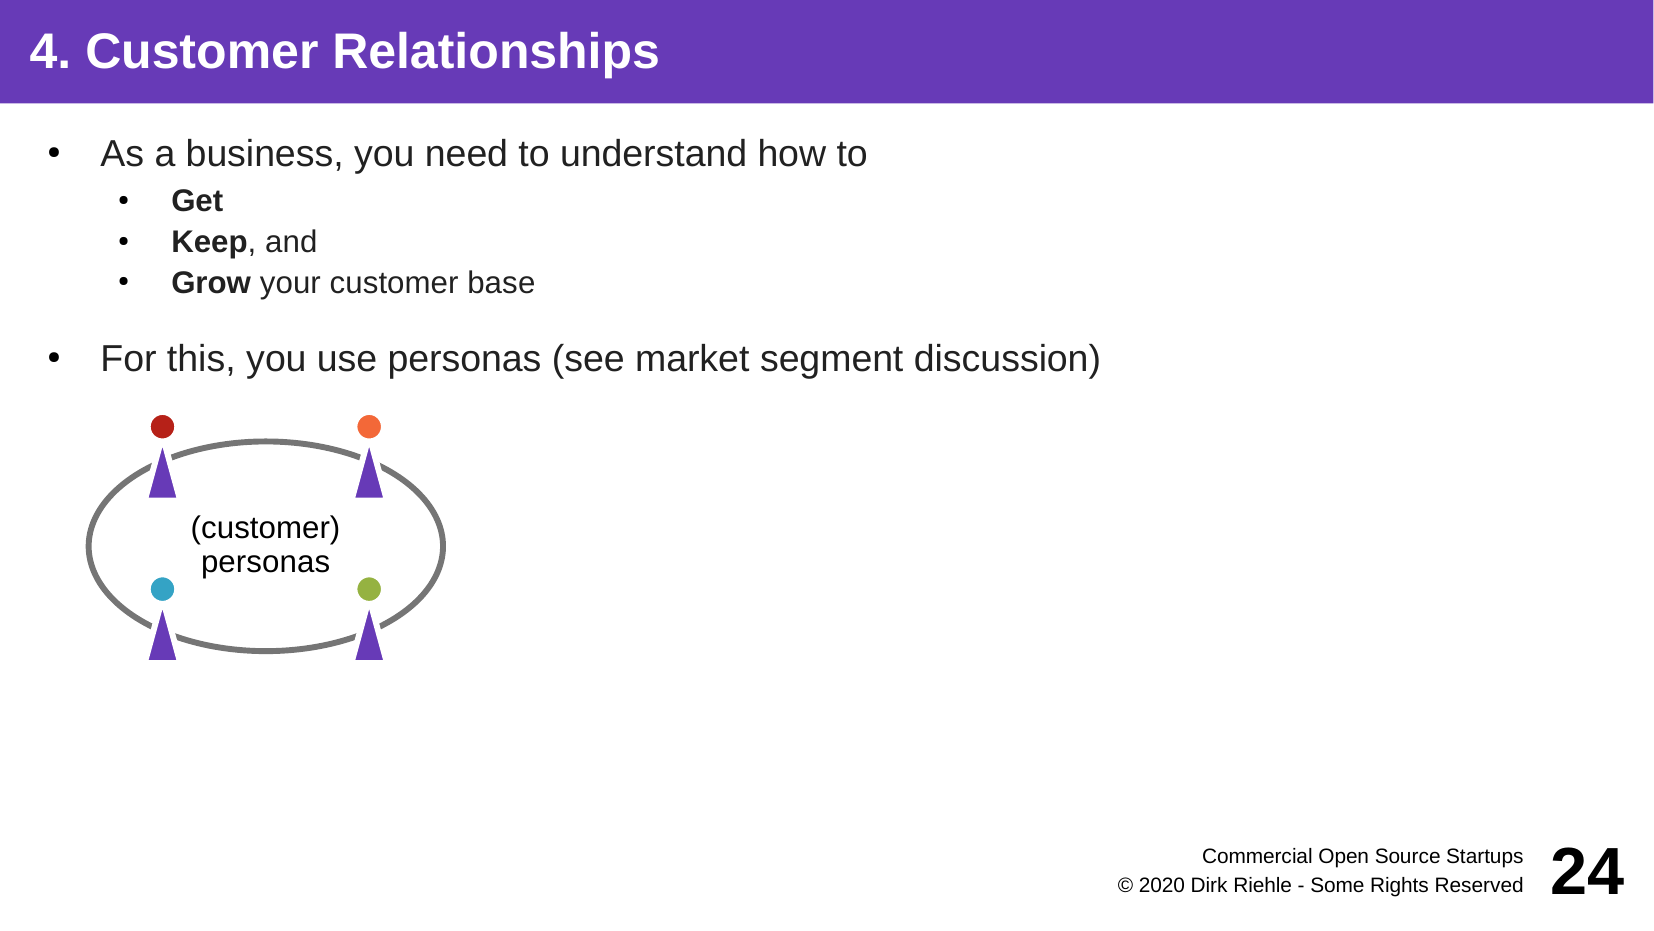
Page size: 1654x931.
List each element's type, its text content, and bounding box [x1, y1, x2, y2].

text_box (customer) personas [118, 411, 414, 678]
list As a business, you need to understand how to Get Keep, and Grow your customer base For this, you use personas (see market segment discussion) [29, 132, 1625, 813]
title 4. Customer Relationships [0, 0, 1654, 104]
